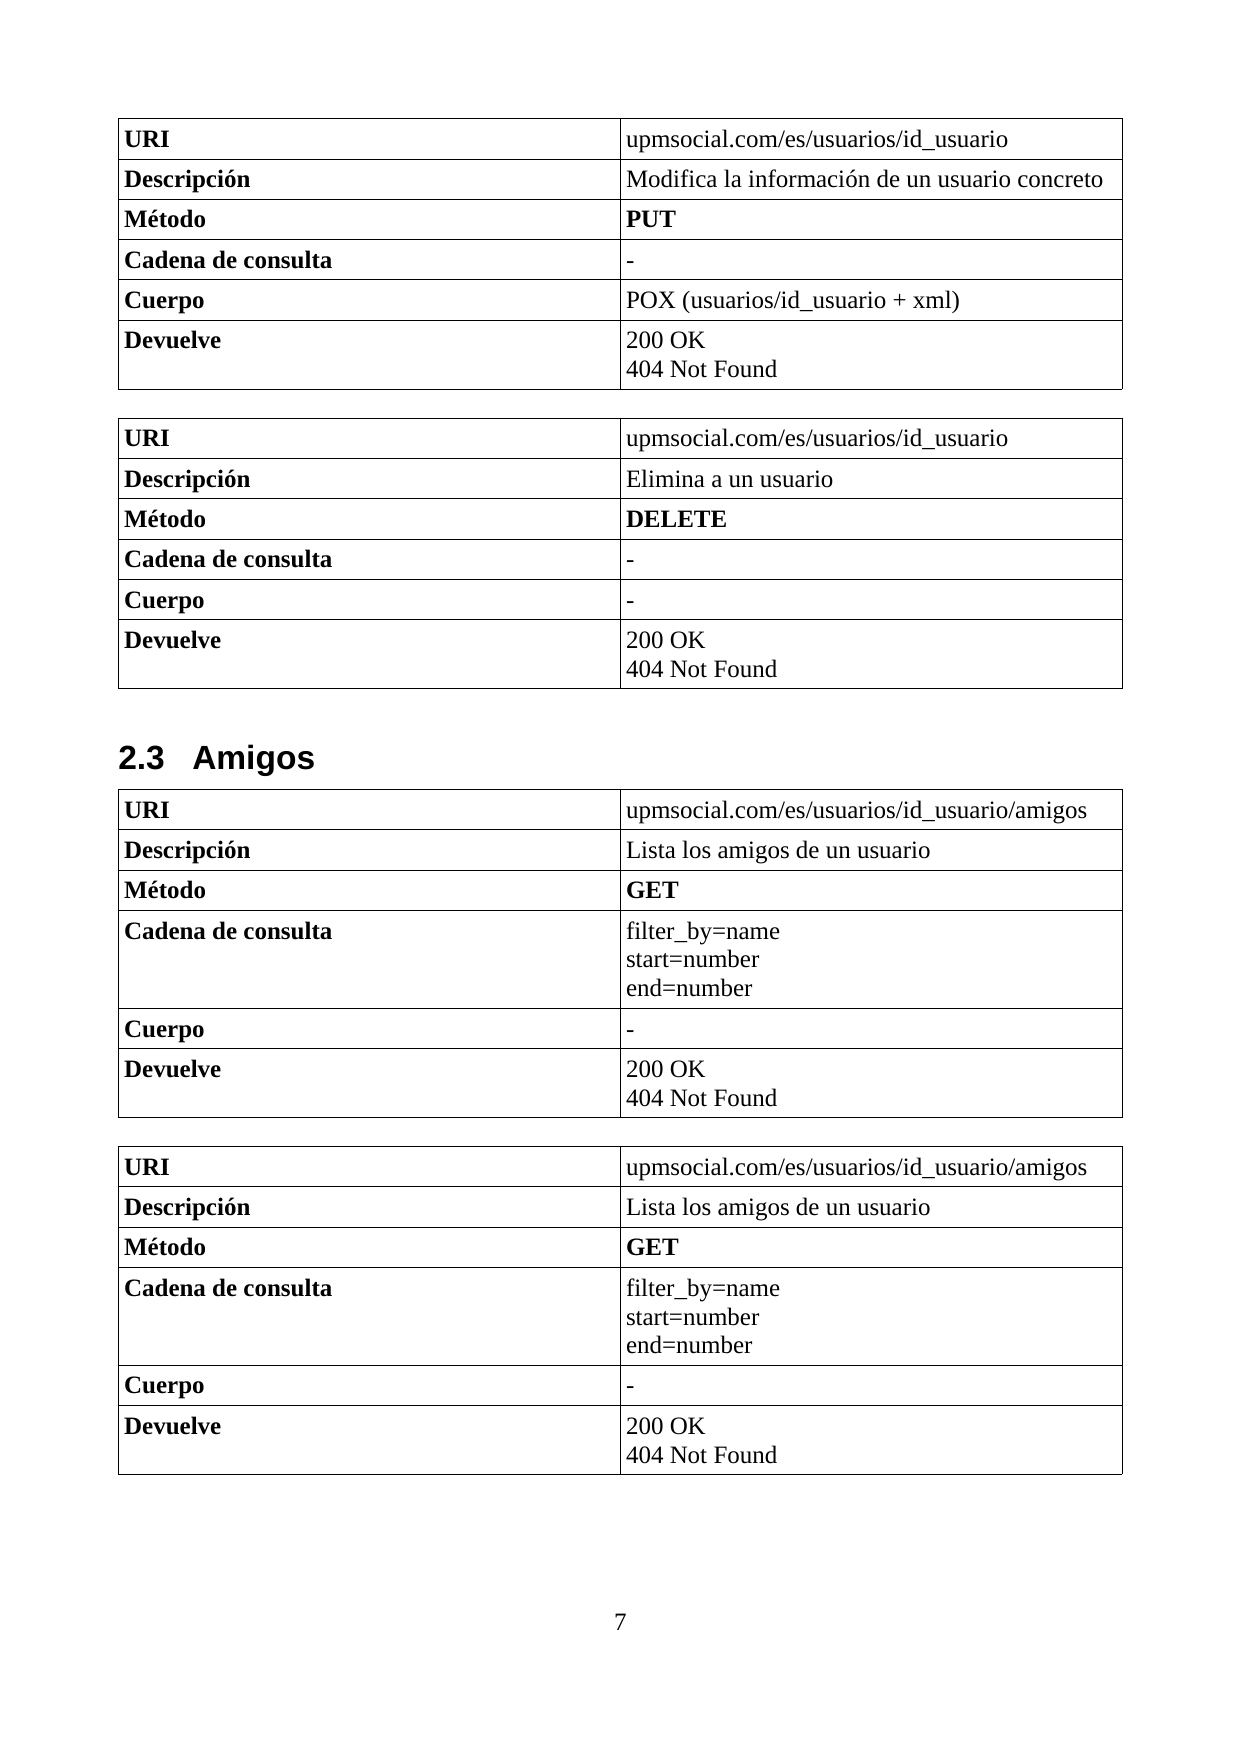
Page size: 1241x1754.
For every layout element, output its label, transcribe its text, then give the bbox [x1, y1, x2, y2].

table_cell Devuelve [119, 321, 620, 389]
table_header upmsocial.com/es/usuarios/id_usuario/amigos [621, 790, 1122, 829]
table_cell Descripción [119, 160, 620, 199]
table_header upmsocial.com/es/usuarios/id_usuario/amigos [621, 1147, 1122, 1186]
table_cell Cadena de consulta [119, 1268, 620, 1365]
table_cell Lista los amigos de un usuario [621, 1187, 1122, 1227]
table_cell Cuerpo [119, 1009, 620, 1048]
table_cell Lista los amigos de un usuario [621, 830, 1122, 870]
table_cell 200 OK 404 Not Found [621, 1406, 1122, 1474]
table_cell filter_by=name start=number end=number [621, 1268, 1122, 1365]
table_header URI [119, 419, 620, 458]
table_cell Devuelve [119, 1049, 620, 1117]
table_cell Cuerpo [119, 580, 620, 619]
table_cell Elimina a un usuario [621, 459, 1122, 498]
table_cell Método [119, 499, 620, 538]
table_cell GET [621, 1228, 1122, 1267]
table_header upmsocial.com/es/usuarios/id_usuario [621, 419, 1122, 458]
table_cell filter_by=name start=number end=number [621, 911, 1122, 1008]
table_cell - [621, 240, 1122, 279]
table_cell DELETE [621, 499, 1122, 538]
table_cell Cadena de consulta [119, 240, 620, 279]
table_cell Devuelve [119, 1406, 620, 1474]
table_cell 200 OK 404 Not Found [621, 620, 1122, 688]
table_cell Cadena de consulta [119, 911, 620, 1008]
table_cell Cuerpo [119, 1366, 620, 1405]
table_cell - [621, 1009, 1122, 1048]
table_cell Método [119, 1228, 620, 1267]
table_cell Método [119, 200, 620, 239]
table_cell Descripción [119, 830, 620, 870]
table_cell GET [621, 871, 1122, 910]
table_header URI [119, 1147, 620, 1186]
table_header upmsocial.com/es/usuarios/id_usuario [621, 119, 1122, 158]
table_cell Devuelve [119, 620, 620, 688]
table_cell PUT [621, 200, 1122, 239]
table_cell - [621, 1366, 1122, 1405]
table_cell - [621, 580, 1122, 619]
table_cell Cuerpo [119, 280, 620, 320]
table_header URI [119, 119, 620, 158]
table_cell Método [119, 871, 620, 910]
subtitle Amigos [118, 738, 1122, 777]
table_cell Descripción [119, 459, 620, 498]
table_cell Modifica la información de un usuario concreto [621, 160, 1122, 199]
table_header URI [119, 790, 620, 829]
table_cell - [621, 540, 1122, 579]
table_cell 200 OK 404 Not Found [621, 1049, 1122, 1117]
table_cell 200 OK 404 Not Found [621, 321, 1122, 389]
table_cell POX (usuarios/id_usuario + xml) [621, 280, 1122, 320]
table_cell Descripción [119, 1187, 620, 1227]
table_cell Cadena de consulta [119, 540, 620, 579]
